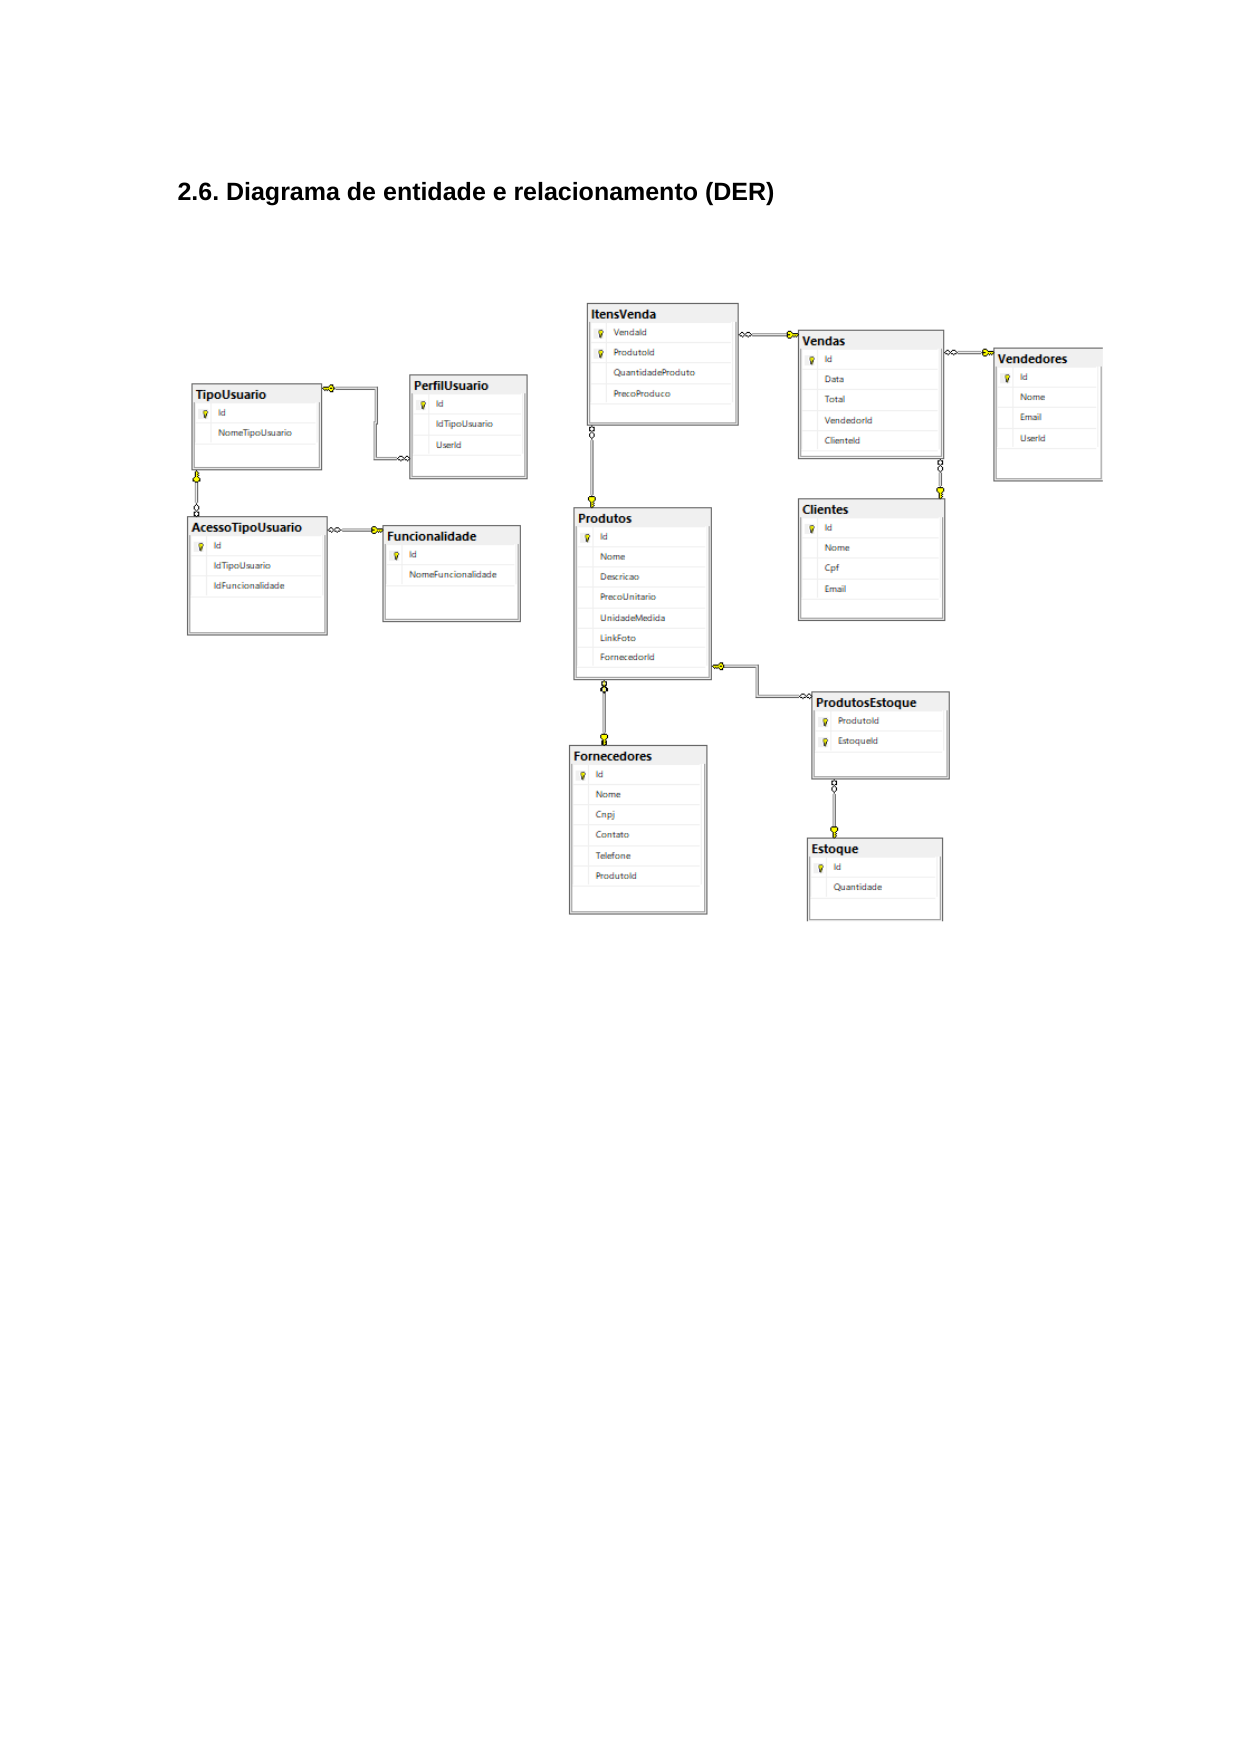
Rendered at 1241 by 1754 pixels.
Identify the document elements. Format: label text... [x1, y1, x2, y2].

picture [177, 284, 1123, 947]
subtitle 2.6. Diagrama de entidade e relacionamento (DER) [177, 177, 1122, 206]
